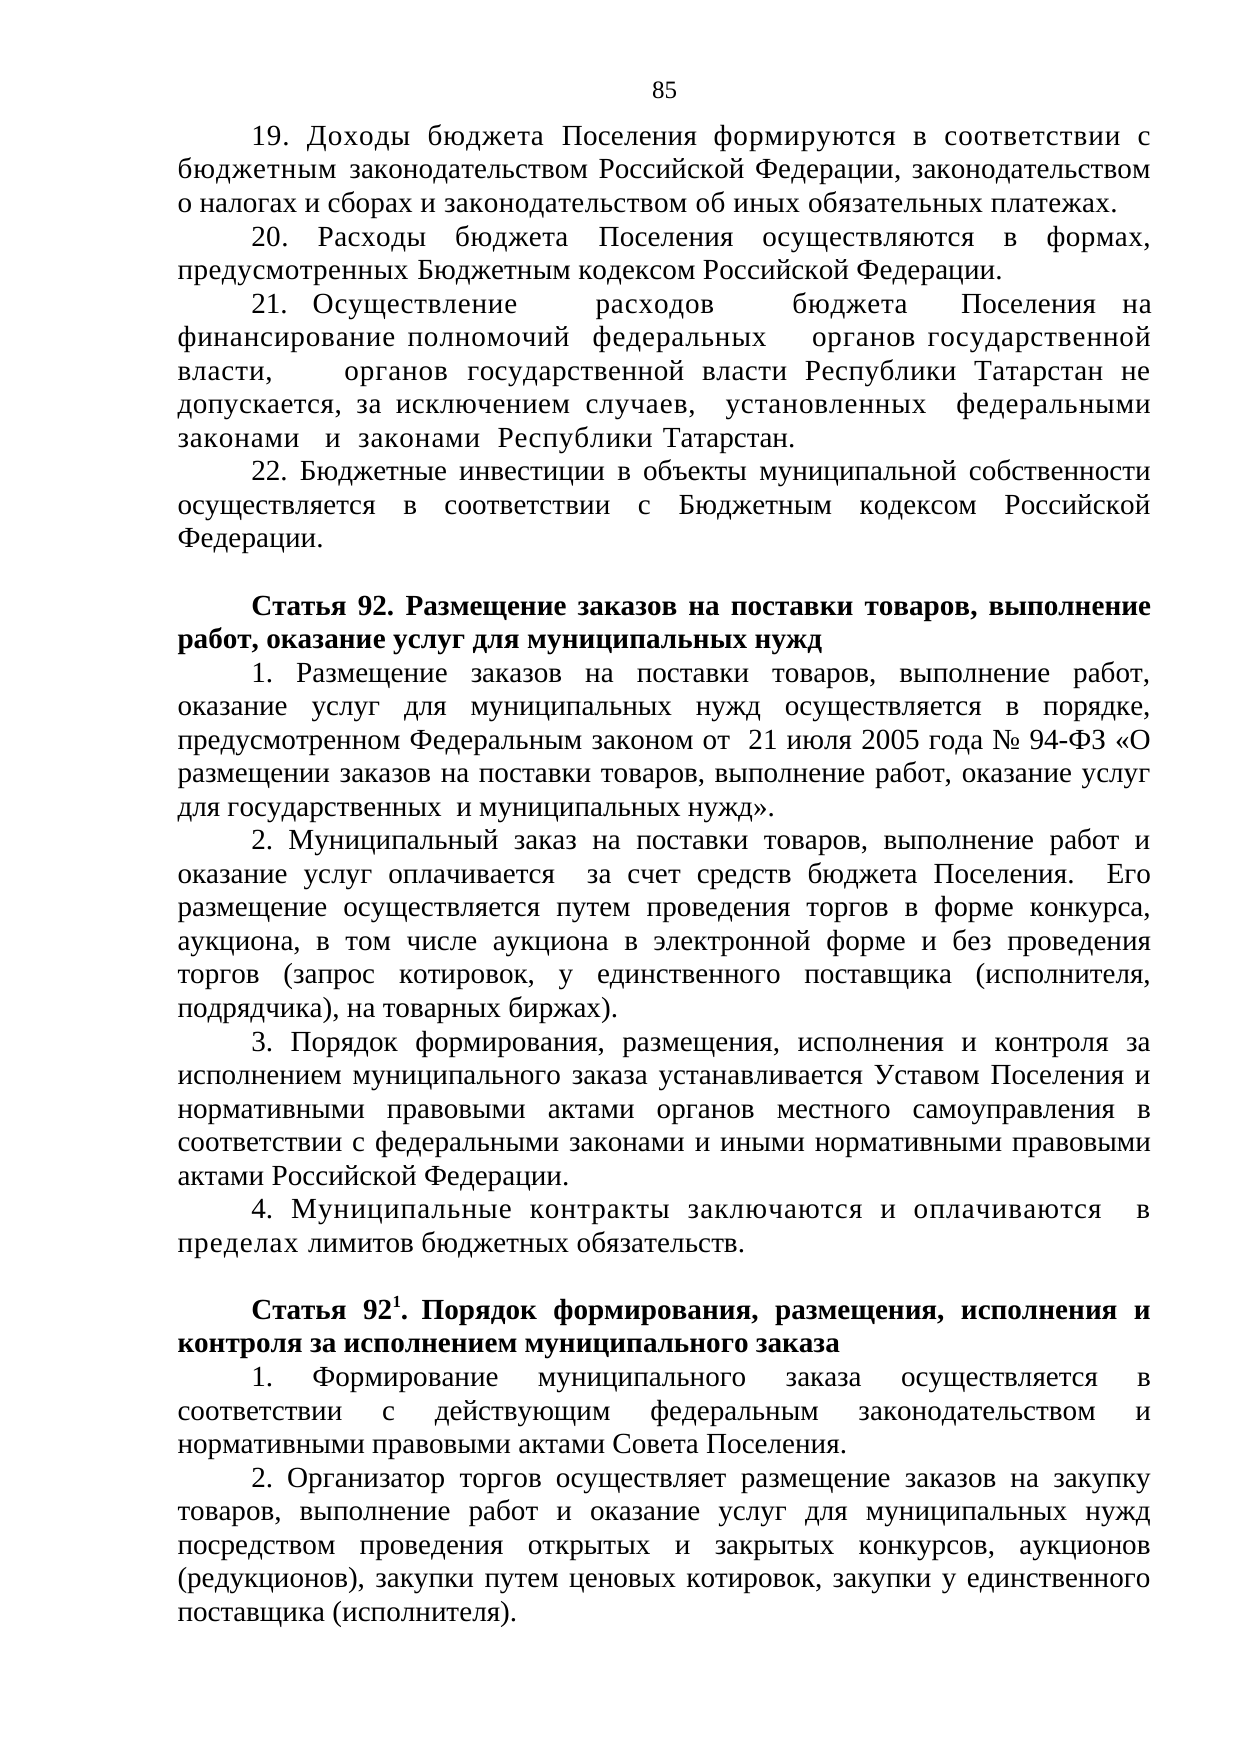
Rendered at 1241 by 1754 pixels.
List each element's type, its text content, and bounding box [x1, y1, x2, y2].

text 2. Организатор торгов осуществляет размещение заказов на закупку товаров, выполнение работ и оказание услуг для муниципальных нужд посредством проведения открытых и закрытых конкурсов, аукционов (редукционов), закупки путем ценовых котировок, закупки у единственного поставщика (исполнителя). [177, 1460, 1152, 1627]
text 2. Муниципальный заказ на поставки товаров, выполнение работ и оказание услуг оплачивается за счет средств бюджета Поселения. Его размещение осуществляется путем проведения торгов в форме конкурса, аукциона, в том числе аукциона в электронной форме и без проведения торгов (запрос котировок, у единственного поставщика (исполнителя, подрядчика), на товарных биржах). [177, 822, 1152, 1024]
text 1. Размещение заказов на поставки товаров, выполнение работ, оказание услуг для муниципальных нужд осуществляется в порядке, предусмотренном Федеральным законом от 21 июля 2005 года № 94-ФЗ «О размещении заказов на поставки товаров, выполнение работ, оказание услуг для государственных и муниципальных нужд». [177, 655, 1152, 822]
text Статья 921. Порядок формирования, размещения, исполнения и контроля за исполнением муниципального заказа [177, 1292, 1152, 1359]
text 19. Доходы бюджета Поселения формируются в соответствии с бюджетным законодательством Российской Федерации, законодательством о налогах и сборах и законодательством об иных обязательных платежах. [177, 118, 1152, 219]
text 3. Порядок формирования, размещения, исполнения и контроля за исполнением муниципального заказа устанавливается Уставом Поселения и нормативными правовыми актами органов местного самоуправления в соответствии с федеральными законами и иными нормативными правовыми актами Российской Федерации. [177, 1024, 1152, 1191]
text 4. Муниципальные контракты заключаются и оплачиваются в пределах лимитов бюджетных обязательств. [177, 1191, 1152, 1258]
text 1. Формирование муниципального заказа осуществляется в соответствии с действующим федеральным законодательством и нормативными правовыми актами Совета Поселения. [177, 1359, 1152, 1460]
text 20. Расходы бюджета Поселения осуществляются в формах, предусмотренных Бюджетным кодексом Российской Федерации. [177, 219, 1152, 286]
text 21. Осуществление расходов бюджета Поселения на финансирование полномочий федеральных органов государственной власти, органов государственной власти Республики Татарстан не допускается, за исключением случаев, установленных федеральными законами и законами Республики Татарстан. [177, 286, 1152, 453]
text Статья 92. Размещение заказов на поставки товаров, выполнение работ, оказание услуг для муниципальных нужд [177, 588, 1152, 655]
text 22. Бюджетные инвестиции в объекты муниципальной собственности осуществляется в соответствии с Бюджетным кодексом Российской Федерации. [177, 453, 1152, 554]
